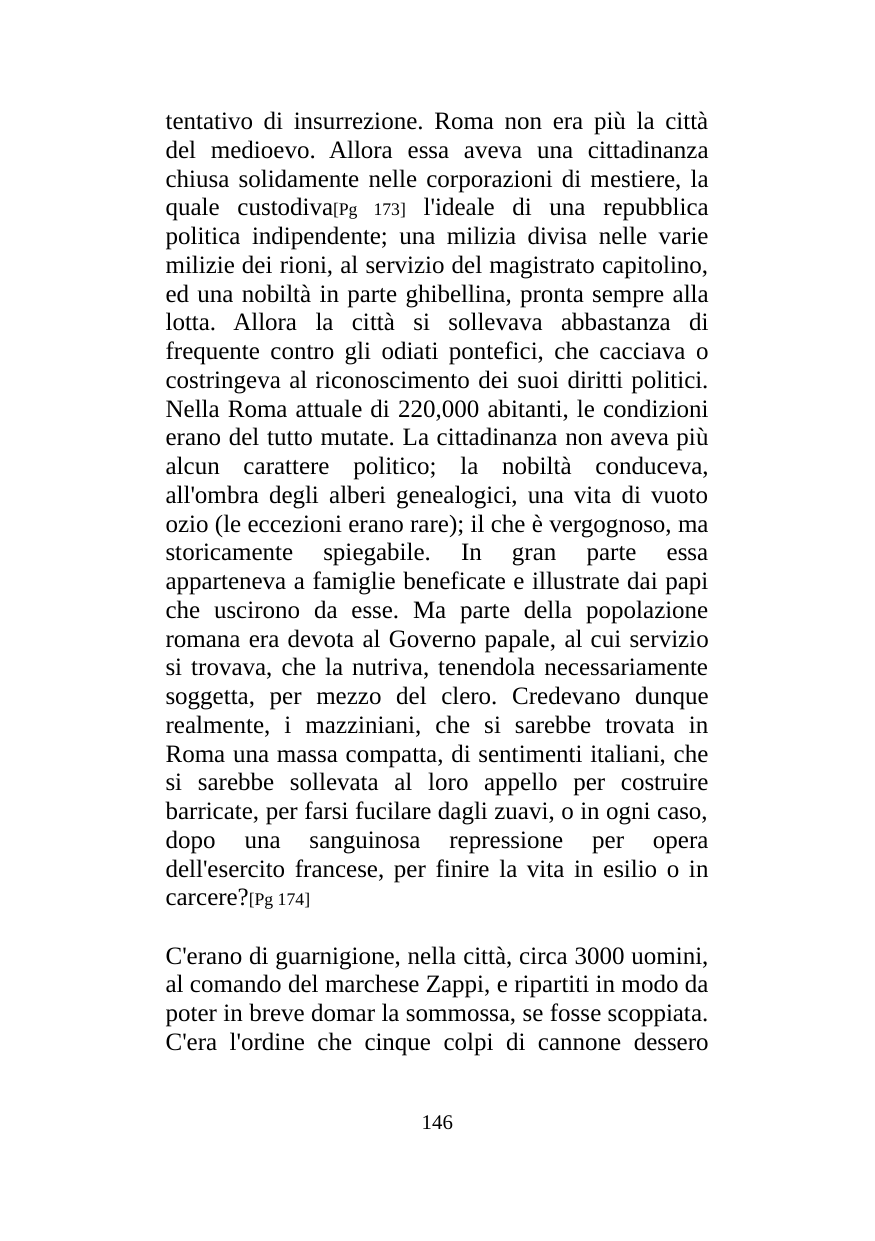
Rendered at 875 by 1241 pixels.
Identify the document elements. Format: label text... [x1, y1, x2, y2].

text tentativo di insurrezione. Roma non era più la città del medioevo. Allora essa aveva una cittadinanza chiusa solidamente nelle corporazioni di mestiere, la quale custodiva[Pg 173] l'ideale di una repubblica politica indipendente; una milizia divisa nelle varie milizie dei rioni, al servizio del magistrato capitolino, ed una nobiltà in parte ghibellina, pronta sempre alla lotta. Allora la città si sollevava abbastanza di frequente contro gli odiati pontefici, che cacciava o costringeva al riconoscimento dei suoi diritti politici. Nella Roma attuale di 220,000 abitanti, le condizioni erano del tutto mutate. La cittadinanza non aveva più alcun carattere politico; la nobiltà conduceva, all'ombra degli alberi genealogici, una vita di vuoto ozio (le eccezioni erano rare); il che è vergognoso, ma storicamente spiegabile. In gran parte essa apparteneva a famiglie beneficate e illustrate dai papi che uscirono da esse. Ma parte della popolazione romana era devota al Governo papale, al cui servizio si trovava, che la nutriva, tenendola necessariamente soggetta, per mezzo del clero. Credevano dunque realmente, i mazziniani, che si sarebbe trovata in Roma una massa compatta, di sentimenti italiani, che si sarebbe sollevata al loro appello per costruire barricate, per farsi fucilare dagli zuavi, o in ogni caso, dopo una sanguinosa repressione per opera dell'esercito francese, per finire la vita in esilio o in carcere?[Pg 174] [165, 106, 709, 911]
text C'erano di guarnigione, nella città, circa 3000 uomini, al comando del marchese Zappi, e ripartiti in modo da poter in breve domar la sommossa, se fosse scoppiata. C'era l'ordine che cinque colpi di cannone dessero [165, 941, 709, 1056]
